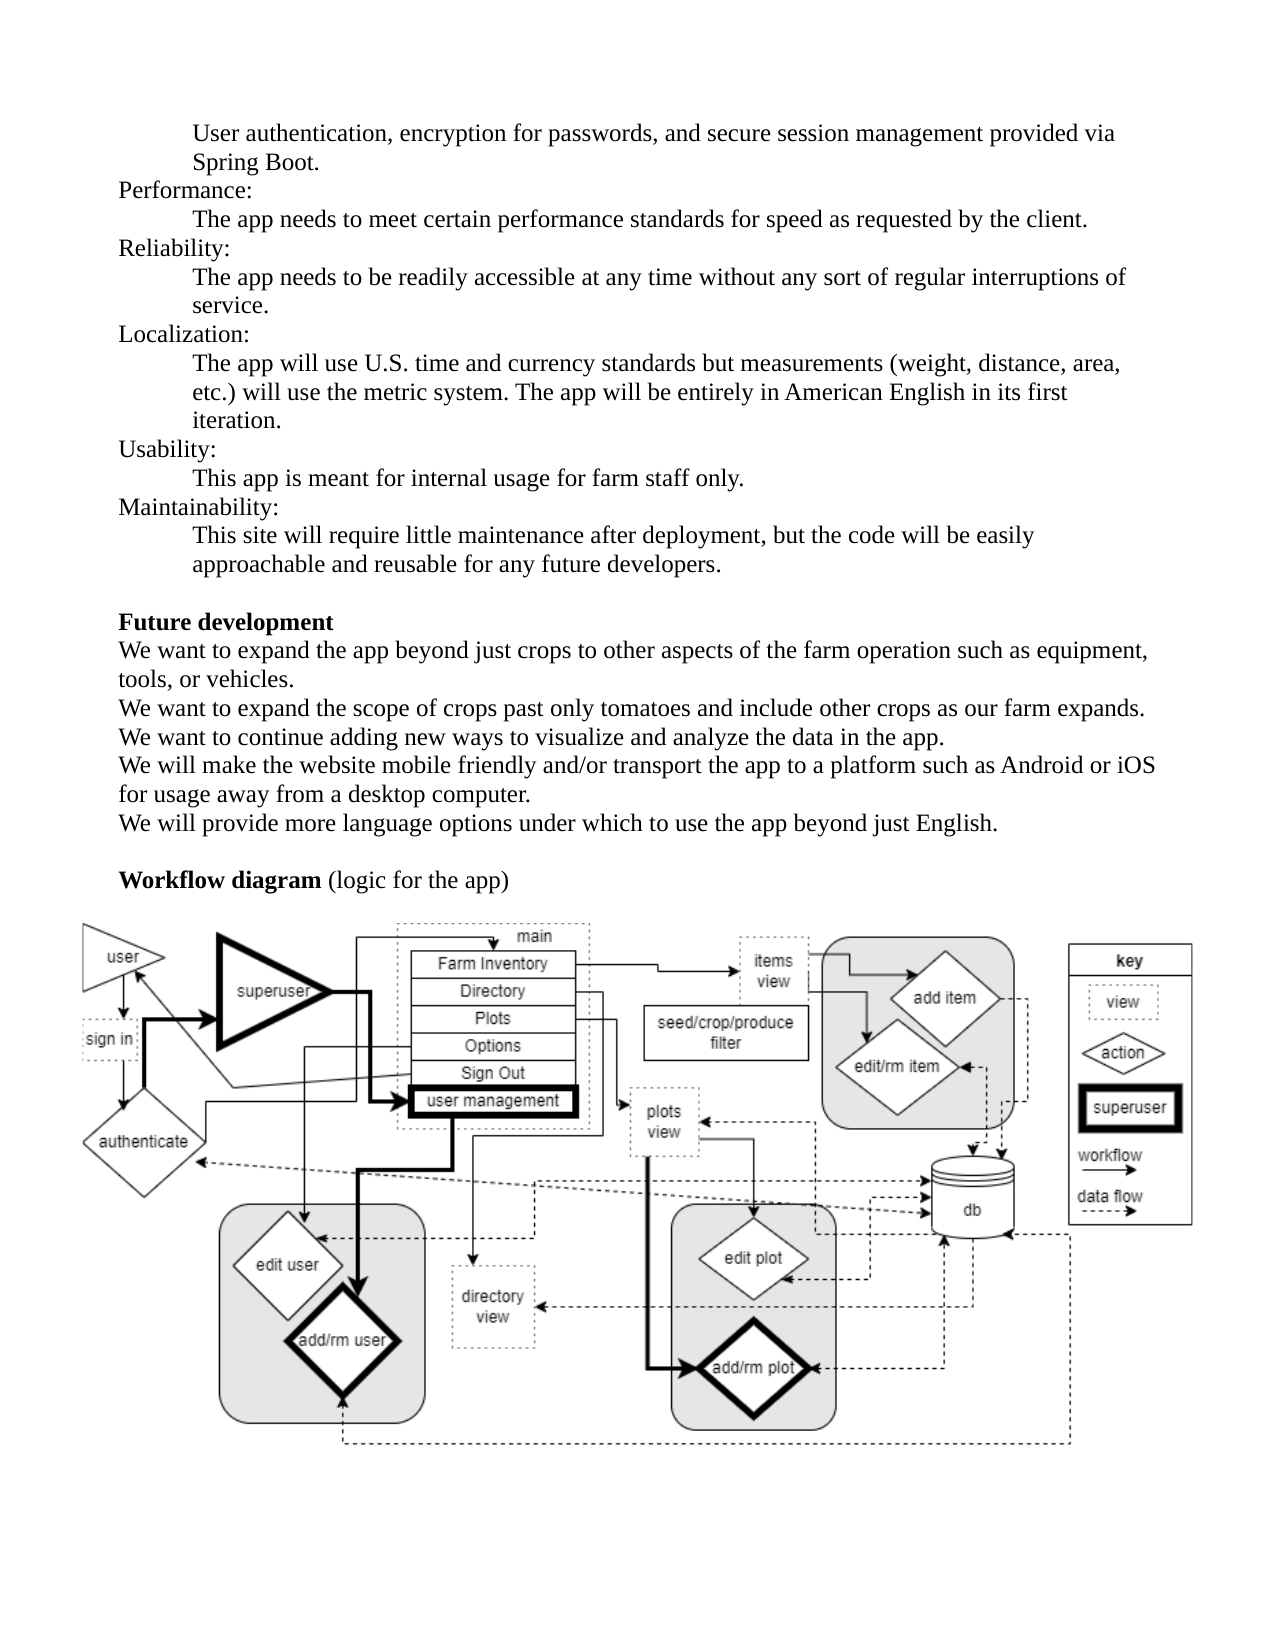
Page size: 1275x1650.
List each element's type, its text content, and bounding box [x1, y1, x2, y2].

text We want to expand the app beyond just crops to other aspects of the farm operation such as equipment, tools, or vehicles. [118, 636, 1157, 693]
picture [82, 923, 1193, 1457]
text Usability: [118, 434, 1157, 463]
text We will make the website mobile friendly and/or transport the app to a platform such as Android or iOS for usage away from a desktop computer. [118, 751, 1157, 808]
text User authentication, encryption for passwords, and secure session management provided via Spring Boot. [118, 118, 1157, 176]
text We will provide more language options under which to use the app beyond just English. [118, 808, 1157, 837]
text We want to continue adding new ways to visualize and analyze the data in the app. [118, 722, 1157, 751]
text The app will use U.S. time and currency standards but measurements (weight, distance, area, etc.) will use the metric system. The app will be entirely in American English in its first iteration. [118, 348, 1157, 434]
text The app needs to be readily accessible at any time without any sort of regular interruptions of service. [118, 262, 1157, 319]
text We want to expand the scope of crops past only tomatoes and include other crops as our farm expands. [118, 693, 1157, 722]
text Maintainability: [118, 492, 1157, 521]
text Reliability: [118, 233, 1157, 262]
text Localization: [118, 319, 1157, 348]
text Future development [118, 607, 1157, 636]
text Performance: [118, 176, 1157, 204]
text This app is meant for internal usage for farm staff only. [118, 463, 1157, 492]
text This site will require little maintenance after deployment, but the code will be easily approachable and reusable for any future developers. [118, 521, 1157, 578]
text Workflow diagram (logic for the app) [118, 866, 1157, 894]
text The app needs to meet certain performance standards for speed as requested by the client. [118, 204, 1157, 233]
